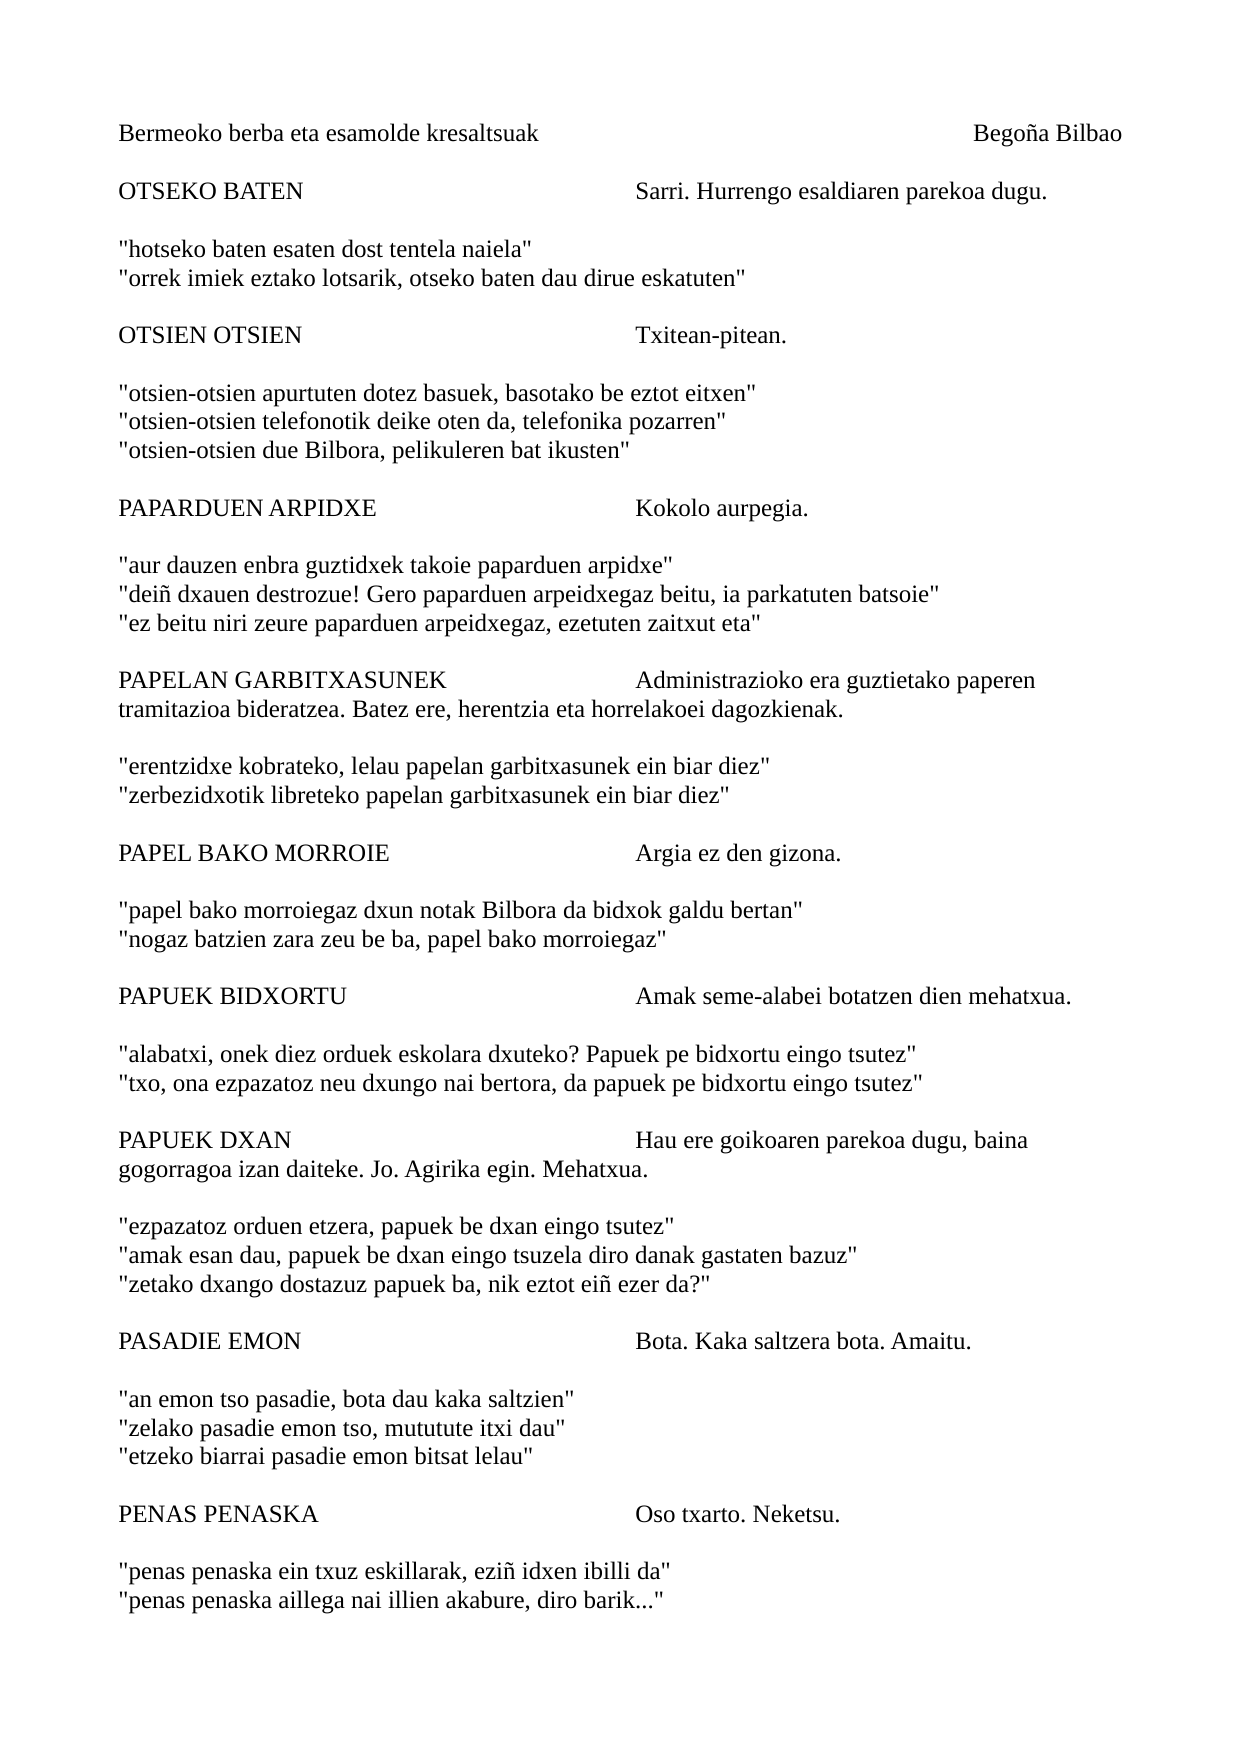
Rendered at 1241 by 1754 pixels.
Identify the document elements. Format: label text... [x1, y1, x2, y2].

text "an emon tso pasadie, bota dau kaka saltzien" [118, 1384, 1122, 1413]
text "zerbezidxotik libreteko papelan garbitxasunek ein biar diez" [118, 780, 1122, 809]
text PASADIE EMON Bota. Kaka saltzera bota. Amaitu. [118, 1326, 1122, 1355]
text PAPARDUEN ARPIDXE Kokolo aurpegia. [118, 493, 1122, 521]
text PAPUEK DXAN Hau ere goikoaren parekoa dugu, baina gogorragoa izan daiteke. Jo. Agirika egin. Mehatxua. [118, 1125, 1122, 1183]
text "otsien-otsien apurtuten dotez basuek, basotako be eztot eitxen" [118, 378, 1122, 406]
text PAPELAN GARBITXASUNEK Administrazioko era guztietako paperen tramitazioa bideratzea. Batez ere, herentzia eta horrelakoei dagozkienak. [118, 665, 1122, 723]
text "penas penaska aillega nai illien akabure, diro barik..." [118, 1585, 1122, 1614]
text PENAS PENASKA Oso txarto. Neketsu. [118, 1499, 1122, 1528]
text "papel bako morroiegaz dxun notak Bilbora da bidxok galdu bertan" [118, 895, 1122, 924]
text "aur dauzen enbra guztidxek takoie paparduen arpidxe" [118, 550, 1122, 579]
text PAPEL BAKO MORROIE Argia ez den gizona. [118, 838, 1122, 866]
text "etzeko biarrai pasadie emon bitsat lelau" [118, 1441, 1122, 1470]
text OTSEKO BATEN Sarri. Hurrengo esaldiaren parekoa dugu. [118, 176, 1122, 205]
text "txo, ona ezpazatoz neu dxungo nai bertora, da papuek pe bidxortu eingo tsutez" [118, 1068, 1122, 1096]
text "hotseko baten esaten dost tentela naiela" [118, 234, 1122, 263]
text "otsien-otsien telefonotik deike oten da, telefonika pozarren" [118, 406, 1122, 435]
text "zetako dxango dostazuz papuek ba, nik eztot eiñ ezer da?" [118, 1269, 1122, 1298]
text "zelako pasadie emon tso, mututute itxi dau" [118, 1413, 1122, 1441]
text "nogaz batzien zara zeu be ba, papel bako morroiegaz" [118, 924, 1122, 953]
text "ez beitu niri zeure paparduen arpeidxegaz, ezetuten zaitxut eta" [118, 608, 1122, 636]
text "erentzidxe kobrateko, lelau papelan garbitxasunek ein biar diez" [118, 751, 1122, 780]
text PAPUEK BIDXORTU Amak seme-alabei botatzen dien mehatxua. [118, 981, 1122, 1010]
text "ezpazatoz orduen etzera, papuek be dxan eingo tsutez" [118, 1211, 1122, 1240]
text "penas penaska ein txuz eskillarak, eziñ idxen ibilli da" [118, 1556, 1122, 1585]
text "alabatxi, onek diez orduek eskolara dxuteko? Papuek pe bidxortu eingo tsutez" [118, 1039, 1122, 1068]
text "amak esan dau, papuek be dxan eingo tsuzela diro danak gastaten bazuz" [118, 1240, 1122, 1269]
text "otsien-otsien due Bilbora, pelikuleren bat ikusten" [118, 435, 1122, 464]
text "deiñ dxauen destrozue! Gero paparduen arpeidxegaz beitu, ia parkatuten batsoie" [118, 579, 1122, 608]
text OTSIEN OTSIEN Txitean-pitean. [118, 320, 1122, 349]
text "orrek imiek eztako lotsarik, otseko baten dau dirue eskatuten" [118, 263, 1122, 291]
